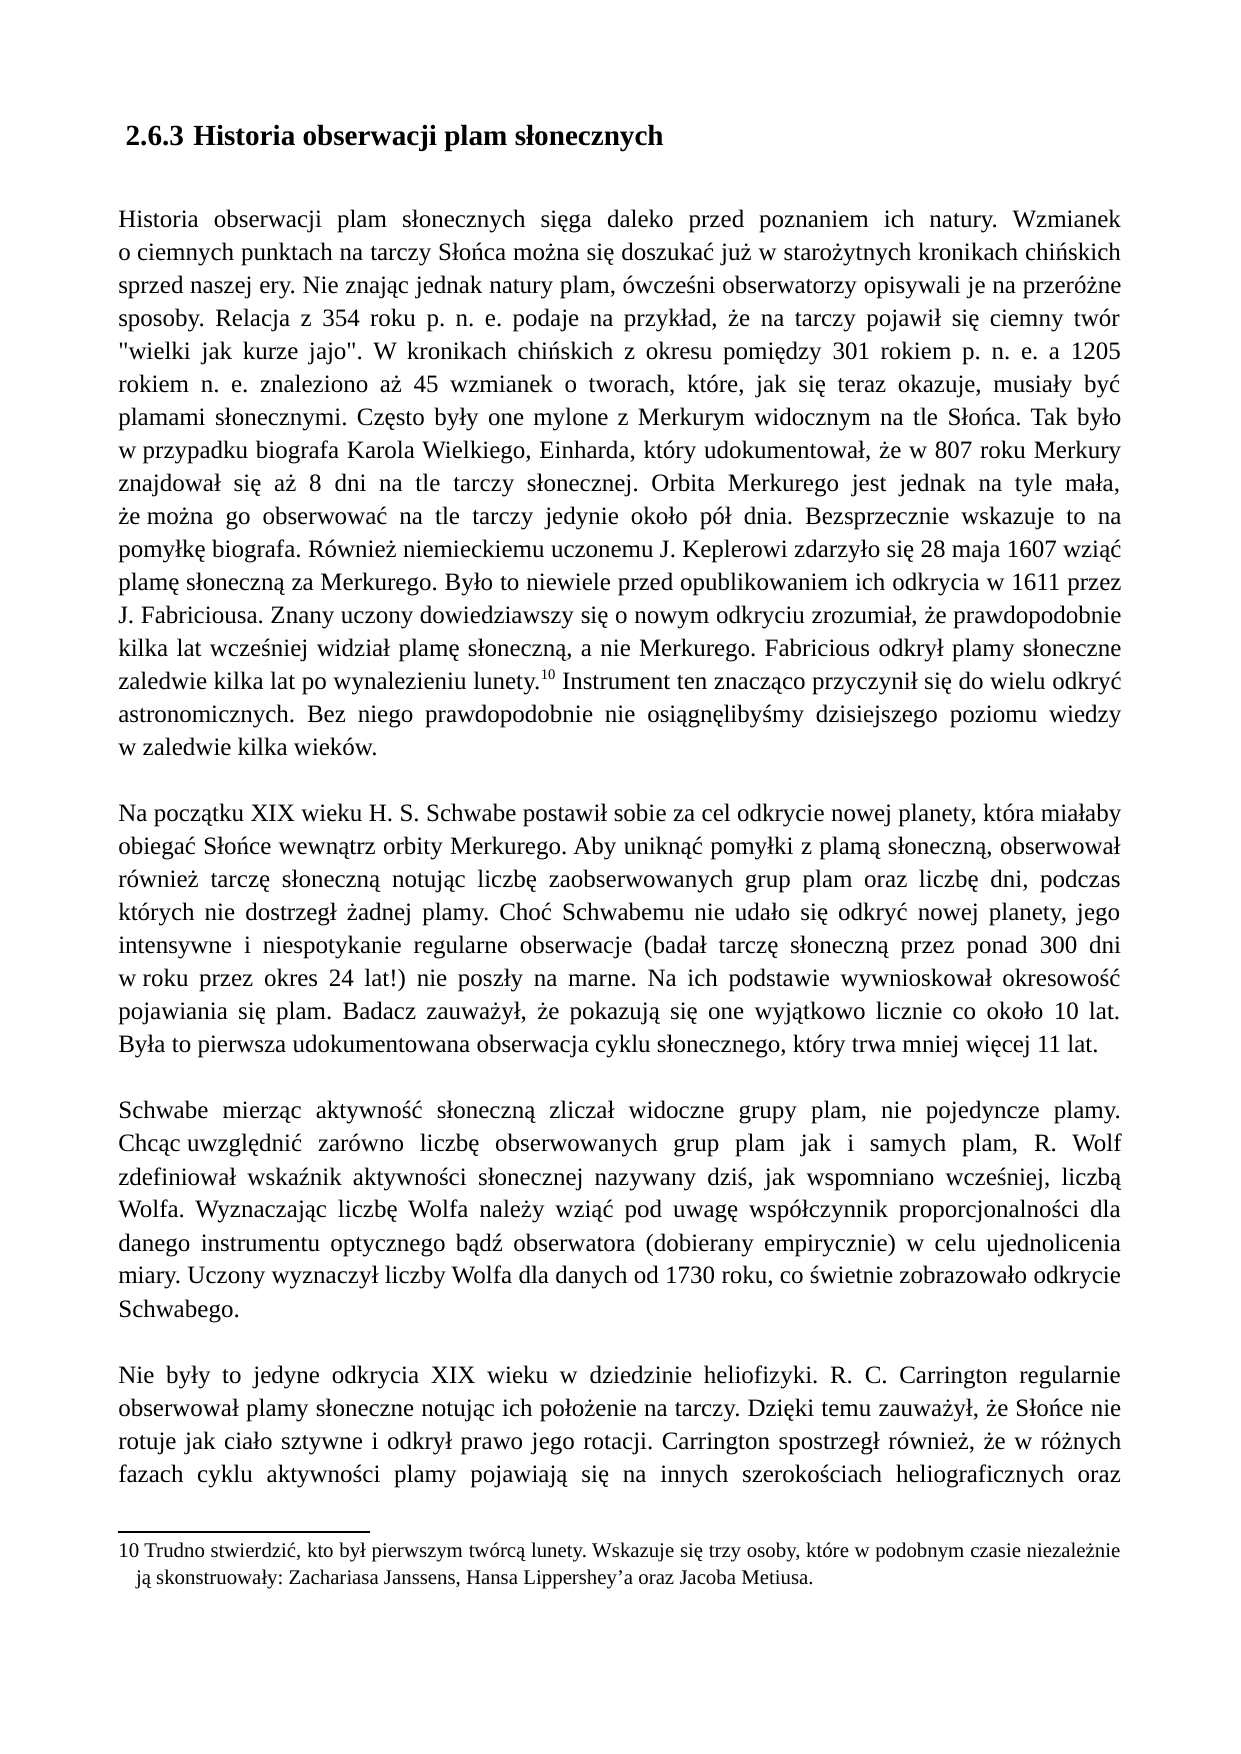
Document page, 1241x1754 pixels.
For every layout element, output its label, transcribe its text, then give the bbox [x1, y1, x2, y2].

text Historia obserwacji plam słonecznych sięga daleko przed poznaniem ich natury. Wzmianek o ciemnych punktach na tarczy Słońca można się doszukać już w starożytnych kronikach chińskich sprzed naszej ery. Nie znając jednak natury plam, ówcześni obserwatorzy opisywali je na przeróżne sposoby. Relacja z 354 roku p. n. e. podaje na przykład, że na tarczy pojawił się ciemny twór "wielki jak kurze jajo". W kronikach chińskich z okresu pomiędzy 301 rokiem p. n. e. a 1205 rokiem n. e. znaleziono aż 45 wzmianek o tworach, które, jak się teraz okazuje, musiały być plamami słonecznymi. Często były one mylone z Merkurym widocznym na tle Słońca. Tak było w przypadku biografa Karola Wielkiego, Einharda, który udokumentował, że w 807 roku Merkury znajdował się aż 8 dni na tle tarczy słonecznej. Orbita Merkurego jest jednak na tyle mała, że można go obserwować na tle tarczy jedynie około pół dnia. Bezsprzecznie wskazuje to na pomyłkę biografa. Również niemieckiemu uczonemu J. Keplerowi zdarzyło się 28 maja 1607 wziąć plamę słoneczną za Merkurego. Było to niewiele przed opublikowaniem ich odkrycia w 1611 przez J. Fabriciousa. Znany uczony dowiedziawszy się o nowym odkryciu zrozumiał, że prawdopodobnie kilka lat wcześniej widział plamę słoneczną, a nie Merkurego. Fabricious odkrył plamy słoneczne zaledwie kilka lat po wynalezieniu lunety. Instrument ten znacząco przyczynił się do wielu odkryć astronomicznych. Bez niego prawdopodobnie nie osiągnęlibyśmy dzisiejszego poziomu wiedzy w zaledwie kilka wieków. [118, 204, 1122, 761]
text Schwabe mierząc aktywność słoneczną zliczał widoczne grupy plam, nie pojedyncze plamy. Chcąc uwzględnić zarówno liczbę obserwowanych grup plam jak i samych plam, R. Wolf zdefiniował wskaźnik aktywności słonecznej nazywany dziś, jak wspomniano wcześniej, liczbą Wolfa. Wyznaczając liczbę Wolfa należy wziąć pod uwagę współczynnik proporcjonalności dla danego instrumentu optycznego bądź obserwatora (dobierany empirycznie) w celu ujednolicenia miary. Uczony wyznaczył liczby Wolfa dla danych od 1730 roku, co świetnie zobrazowało odkrycie Schwabego. [118, 1096, 1122, 1322]
subtitle Historia obserwacji plam słonecznych [118, 118, 1122, 152]
text Trudno stwierdzić, kto był pierwszym twórcą lunety. Wskazuje się trzy osoby, które w podobnym czasie niezależnie ją skonstruowały: Zachariasa Janssens, Hansa Lippershey’a oraz Jacoba Metiusa. [118, 1538, 1122, 1589]
text Nie były to jedyne odkrycia XIX wieku w dziedzinie heliofizyki. R. C. Carrington regularnie obserwował plamy słoneczne notując ich położenie na tarczy. Dzięki temu zauważył, że Słońce nie rotuje jak ciało sztywne i odkrył prawo jego rotacji. Carrington spostrzegł również, że w różnych fazach cyklu aktywności plamy pojawiają się na innych szerokościach heliograficznych oraz [118, 1360, 1122, 1487]
text Na początku XIX wieku H. S. Schwabe postawił sobie za cel odkrycie nowej planety, która miałaby obiegać Słońce wewnątrz orbity Merkurego. Aby uniknąć pomyłki z plamą słoneczną, obserwował również tarczę słoneczną notując liczbę zaobserwowanych grup plam oraz liczbę dni, podczas których nie dostrzegł żadnej plamy. Choć Schwabemu nie udało się odkryć nowej planety, jego intensywne i niespotykanie regularne obserwacje (badał tarczę słoneczną przez ponad 300 dni w roku przez okres 24 lat!) nie poszły na marne. Na ich podstawie wywnioskował okresowość pojawiania się plam. Badacz zauważył, że pokazują się one wyjątkowo licznie co około 10 lat. Była to pierwsza udokumentowana obserwacja cyklu słonecznego, który trwa mniej więcej 11 lat. [118, 798, 1122, 1058]
